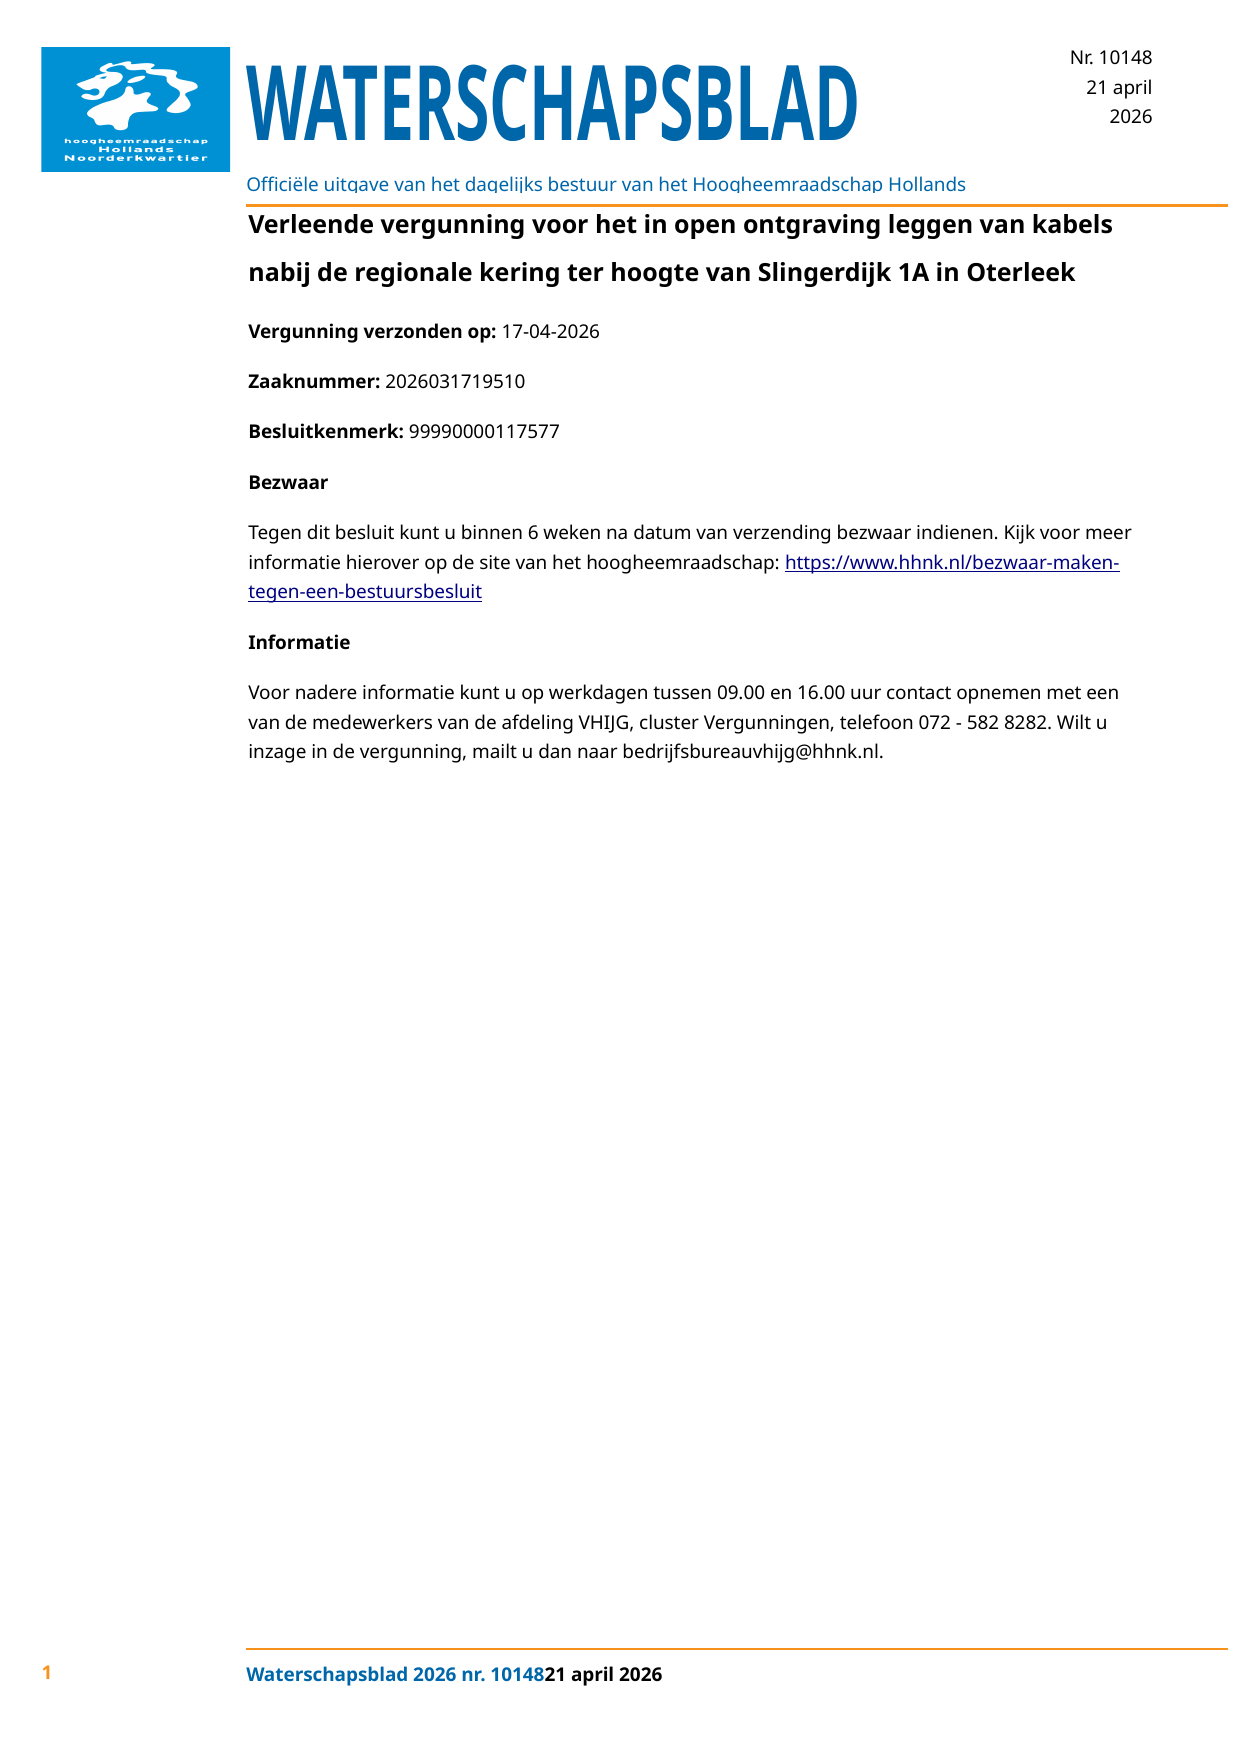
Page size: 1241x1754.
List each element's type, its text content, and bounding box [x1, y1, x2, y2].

picture [78, 64, 122, 99]
text Besluitkenmerk: 99990000117577 [248, 419, 1152, 444]
text Voor nadere informatie kunt u op werkdagen tussen 09.00 en 16.00 uur contact opnemen met een van de medewerkers van de afdeling VHIJG, cluster Vergunningen, telefoon 072 - 582 8282. Wilt u inzage in de vergunning, mailt u dan naar bedrijfsbureauvhijg@hhnk.nl. [248, 679, 1152, 764]
text Informatie [248, 629, 1152, 655]
text Verleende vergunning voor het in open ontgraving leggen van kabels nabij de regionale kering ter hoogte van Slingerdijk 1A in Oterleek [248, 207, 1152, 288]
picture [129, 76, 144, 82]
text Tegen dit besluit kunt u binnen 6 weken na datum van verzending bezwaar indienen. Kijk voor meer informatie hierover op de site van het hoogheemraadschap: https://www.hhnk.nl/bezwaar-maken-tegen-een-bestuursbesluit [248, 519, 1152, 604]
text Vergunning verzonden op: 17-04-2026 [248, 318, 1152, 344]
picture [88, 87, 157, 130]
text Bezwaar [248, 469, 1152, 495]
text Zaaknummer: 2026031719510 [248, 368, 1152, 394]
picture [118, 62, 197, 112]
